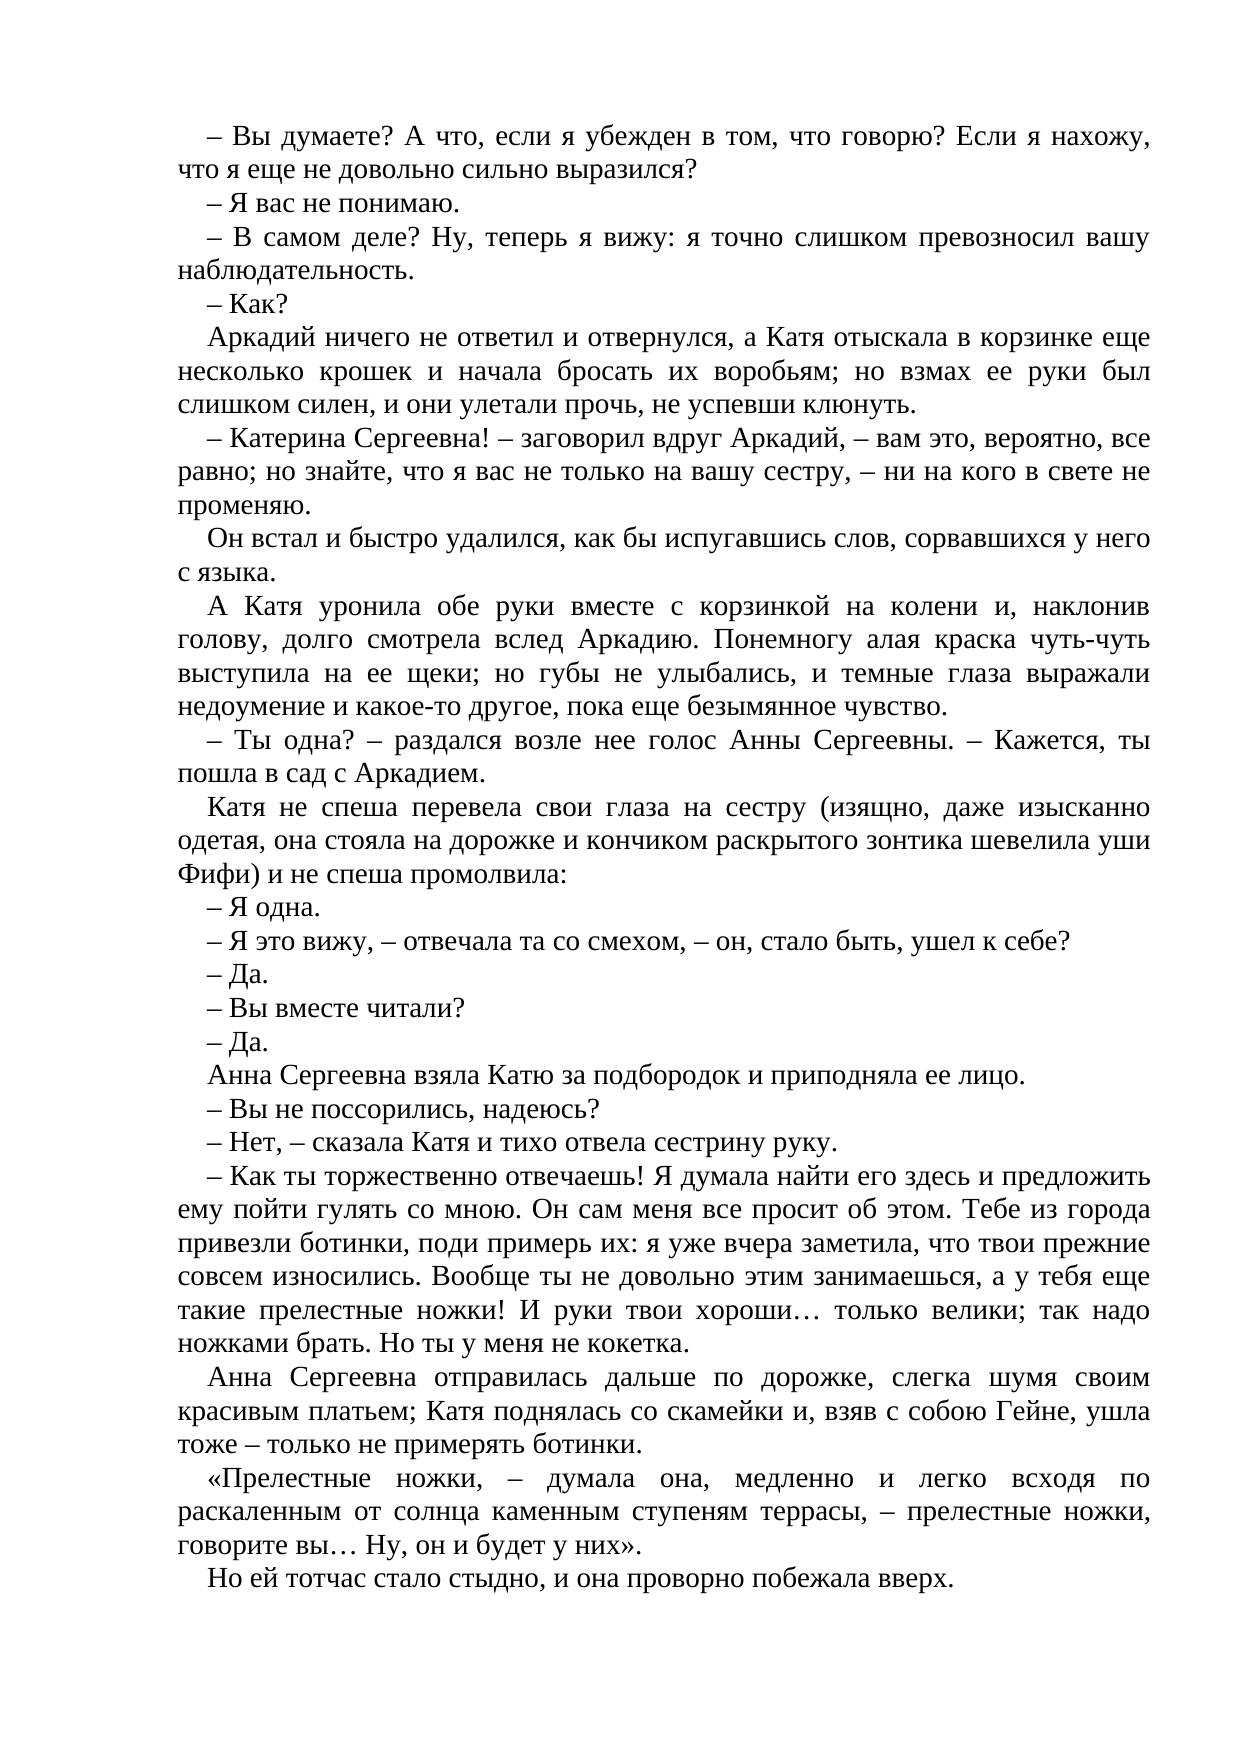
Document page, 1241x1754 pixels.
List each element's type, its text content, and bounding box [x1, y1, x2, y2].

text – Вы думаете? А что, если я убежден в том, что говорю? Если я нахожу, что я еще не довольно сильно выразился? [177, 118, 1152, 185]
text – Катерина Сергеевна! – заговорил вдруг Аркадий, – вам это, вероятно, все равно; но знайте, что я вас не только на вашу сестру, – ни на кого в свете не променяю. [177, 420, 1152, 521]
text – Да. [177, 957, 1152, 990]
text – Я это вижу, – отвечала та со смехом, – он, стало быть, ушел к себе? [177, 923, 1152, 957]
text Анна Сергеевна отправилась дальше по дорожке, слегка шумя своим красивым платьем; Катя поднялась со скамейки и, взяв с собою Гейне, ушла тоже – только не примерять ботинки. [177, 1359, 1152, 1460]
text – Нет, – сказала Катя и тихо отвела сестрину руку. [177, 1124, 1152, 1158]
text Но ей тотчас стало стыдно, и она проворно побежала вверх. [177, 1560, 1152, 1594]
text Аркадий ничего не ответил и отвернулся, а Катя отыскала в корзинке еще несколько крошек и начала бросать их воробьям; но взмах ее руки был слишком силен, и они улетали прочь, не успевши клюнуть. [177, 319, 1152, 420]
text – Вы не поссорились, надеюсь? [177, 1091, 1152, 1124]
text – Вы вместе читали? [177, 990, 1152, 1024]
text – Как? [177, 286, 1152, 319]
text А Катя уронила обе руки вместе с корзинкой на колени и, наклонив голову, долго смотрела вслед Аркадию. Понемногу алая краска чуть-чуть выступила на ее щеки; но губы не улыбались, и темные глаза выражали недоумение и какое-то другое, пока еще безымянное чувство. [177, 588, 1152, 722]
text – Да. [177, 1024, 1152, 1057]
text Катя не спеша перевела свои глаза на сестру (изящно, даже изысканно одетая, она стояла на дорожке и кончиком раскрытого зонтика шевелила уши Фифи) и не спеша промолвила: [177, 789, 1152, 889]
text – Ты одна? – раздался возле нее голос Анны Сергеевны. – Кажется, ты пошла в сад с Аркадием. [177, 722, 1152, 789]
text Он встал и быстро удалился, как бы испугавшись слов, сорвавшихся у него с языка. [177, 521, 1152, 588]
text – Я одна. [177, 889, 1152, 923]
text – Как ты торжественно отвечаешь! Я думала найти его здесь и предложить ему пойти гулять со мною. Он сам меня все просит об этом. Тебе из города привезли ботинки, поди примерь их: я уже вчера заметила, что твои прежние совсем износились. Вообще ты не довольно этим занимаешься, а у тебя еще такие прелестные ножки! И руки твои хороши… только велики; так надо ножками брать. Но ты у меня не кокетка. [177, 1158, 1152, 1359]
text – Я вас не понимаю. [177, 185, 1152, 219]
text – В самом деле? Ну, теперь я вижу: я точно слишком превозносил вашу наблюдательность. [177, 219, 1152, 286]
text «Прелестные ножки, – думала она, медленно и легко всходя по раскаленным от солнца каменным ступеням террасы, – прелестные ножки, говорите вы… Ну, он и будет у них». [177, 1460, 1152, 1560]
text Анна Сергеевна взяла Катю за подбородок и приподняла ее лицо. [177, 1057, 1152, 1091]
